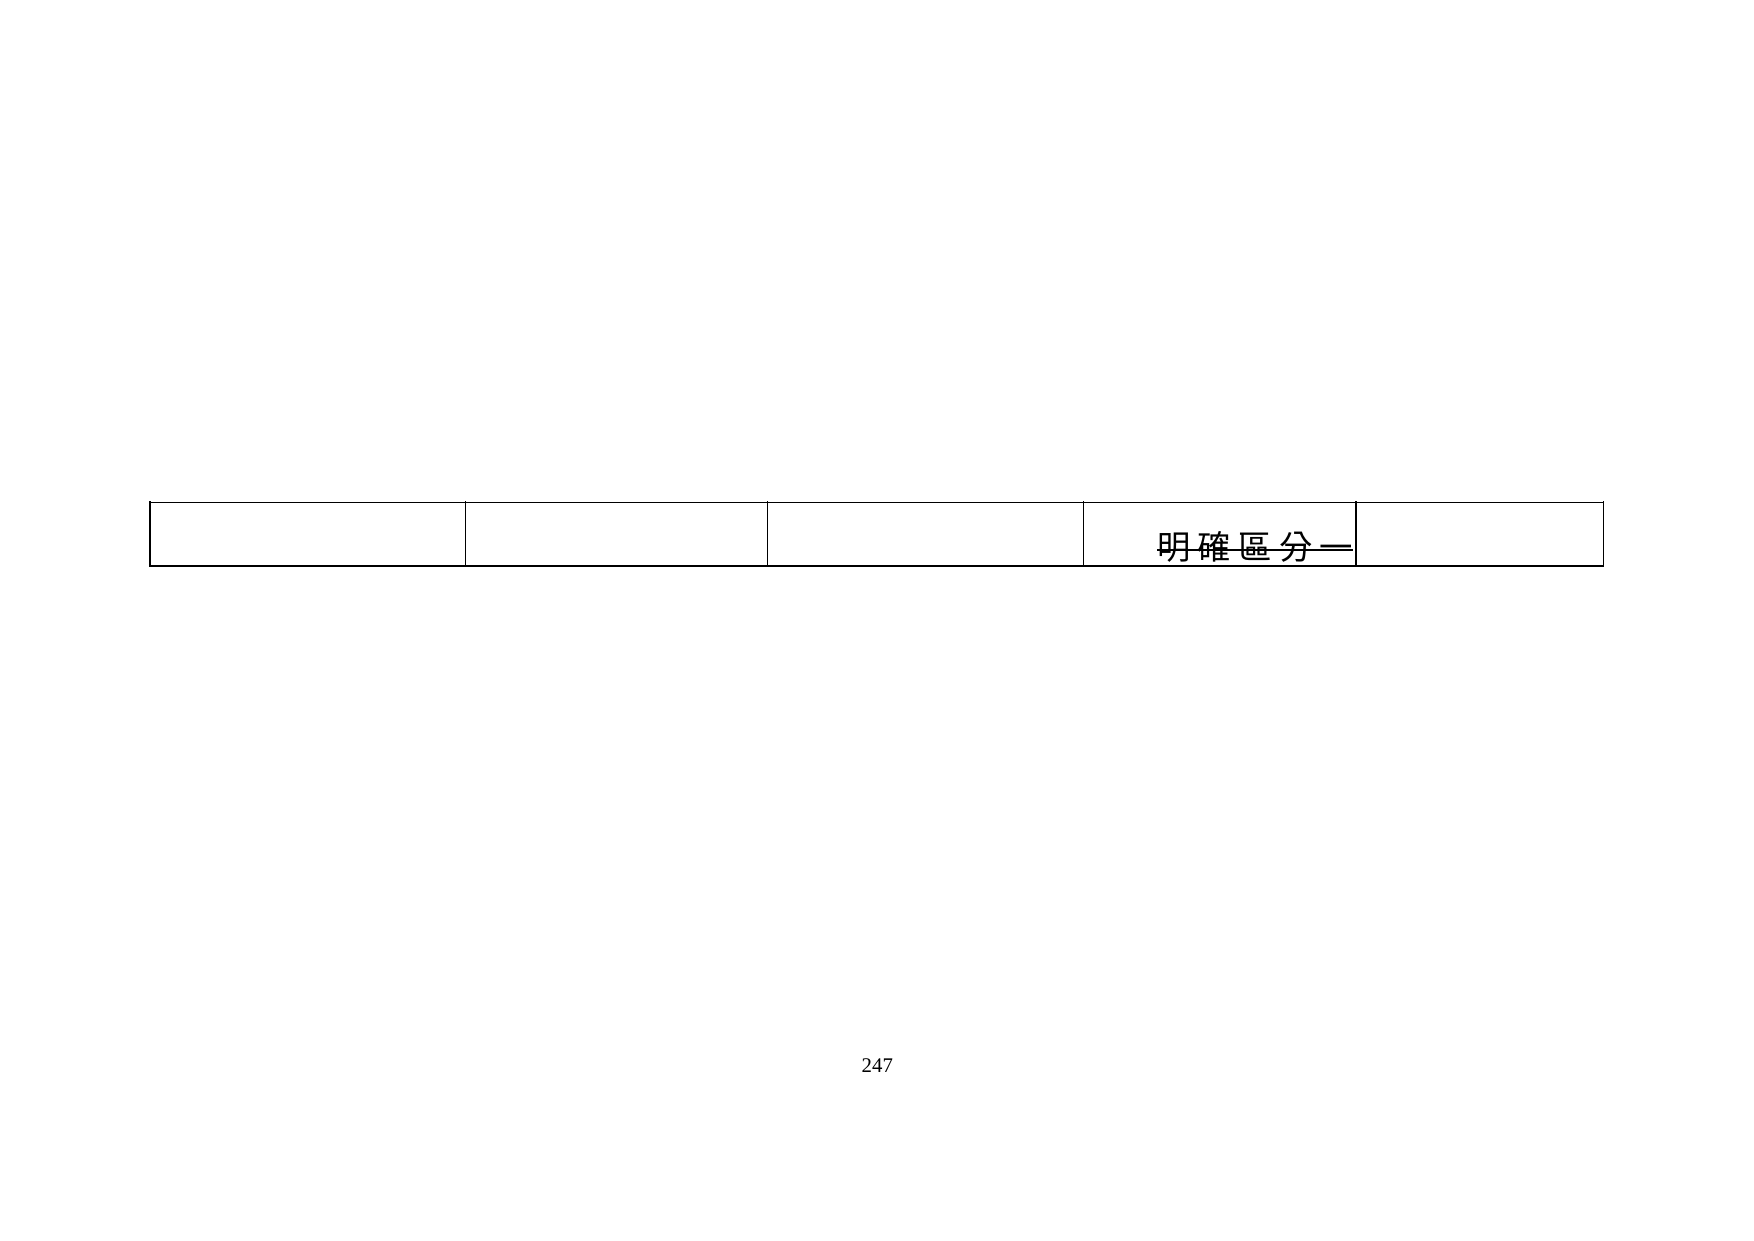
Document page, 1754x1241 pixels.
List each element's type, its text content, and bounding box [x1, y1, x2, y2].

table_cell [1357, 503, 1603, 565]
table_cell 明確區分一 [1084, 503, 1355, 565]
table_cell [466, 503, 767, 565]
table_cell [768, 503, 1083, 565]
table_cell [151, 503, 465, 565]
